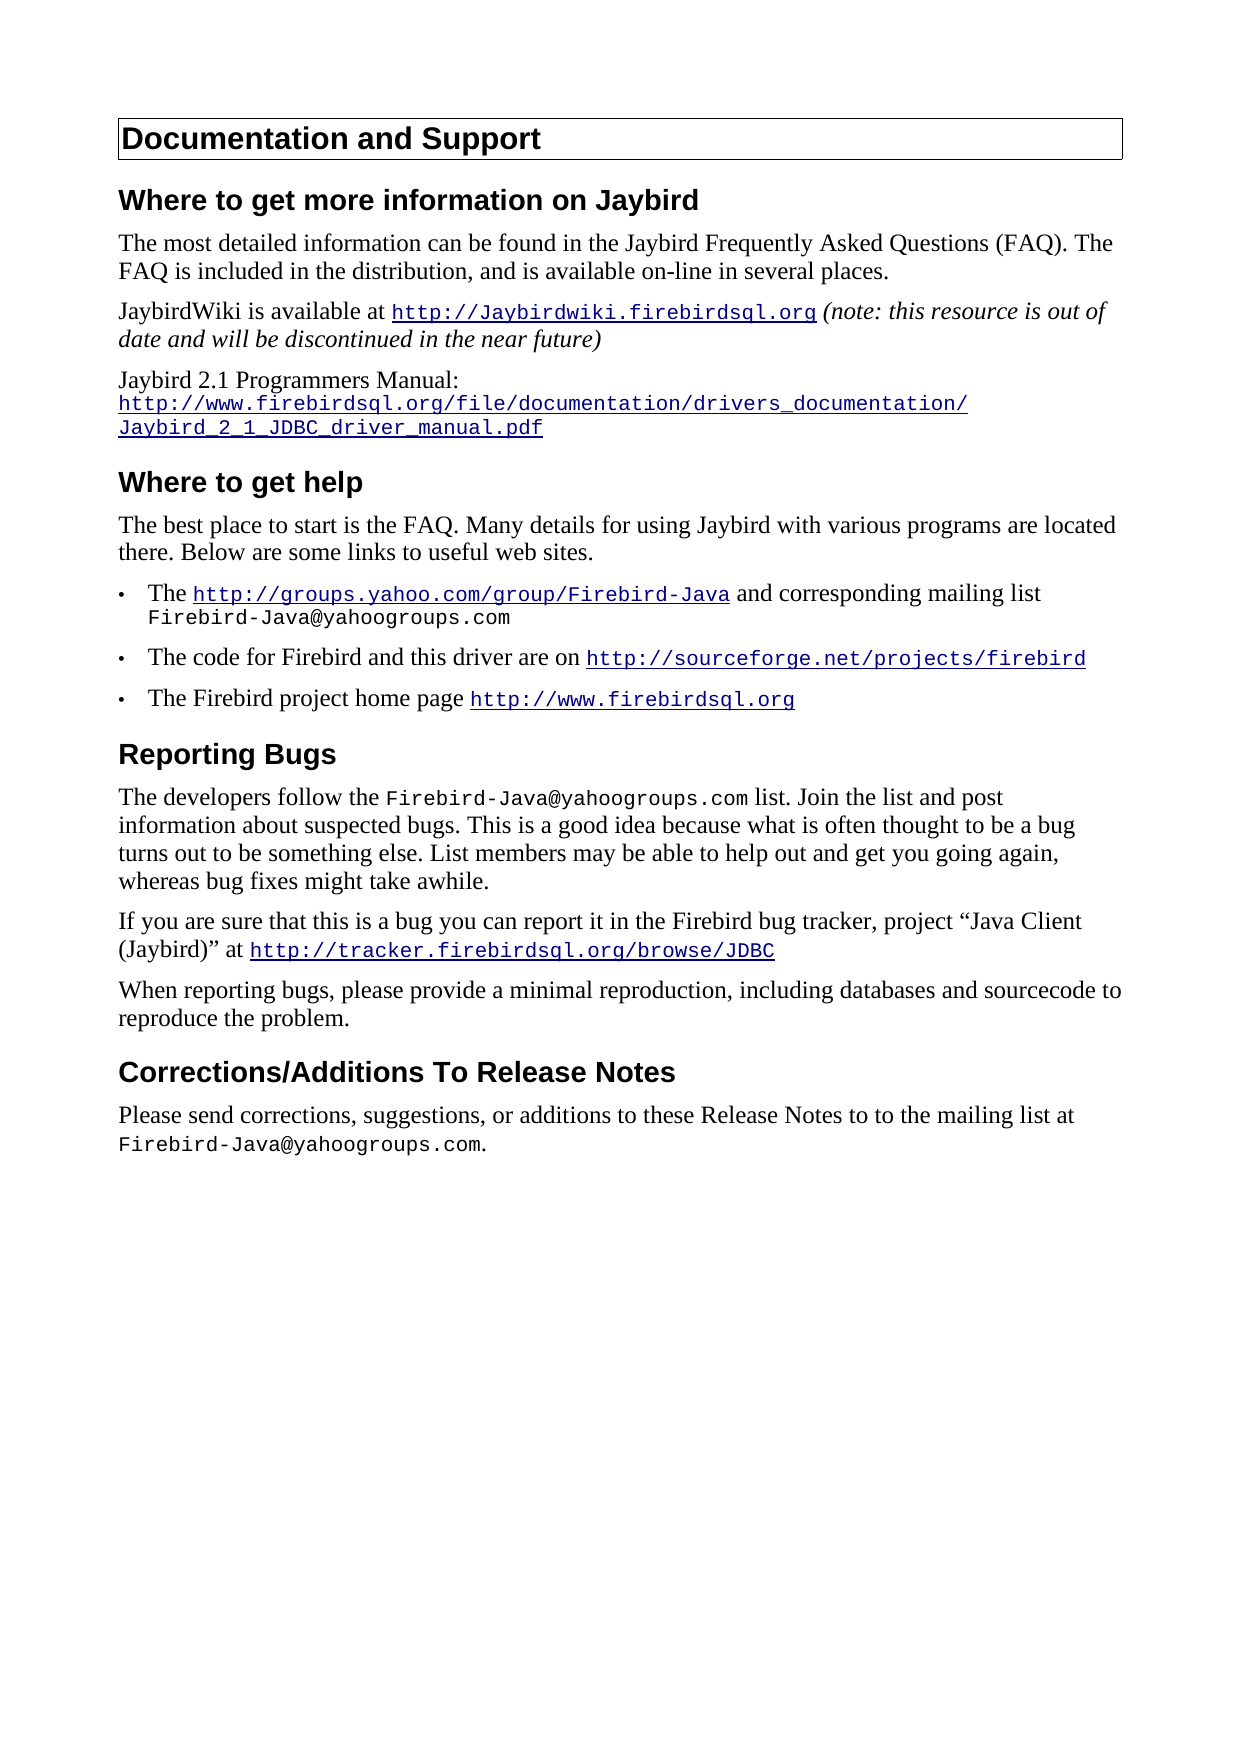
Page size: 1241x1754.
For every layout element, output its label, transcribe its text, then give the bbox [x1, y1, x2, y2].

text The most detailed information can be found in the Jaybird Frequently Asked Questions (FAQ). The FAQ is included in the distribution, and is available on-line in several places. [118, 229, 1122, 284]
text The developers follow the Firebird-Java@yahoogroups.com list. Join the list and post information about suspected bugs. This is a good idea because what is often thought to be a bug turns out to be something else. List members may be able to help out and get you going again, whereas bug fixes might take awhile. [118, 783, 1122, 895]
subtitle Reporting Bugs [118, 738, 1122, 771]
subtitle Corrections/Additions To Release Notes [118, 1056, 1122, 1089]
subtitle Where to get more information on Jaybird [118, 184, 1122, 217]
text Jaybird 2.1 Programmers Manual: http://www.firebirdsql.org/file/documentation/drivers_documentation/Jaybird_2_1_JDBC_driver_manual.pdf [118, 366, 1122, 441]
list The code for Firebird and this driver are on http://sourceforge.net/projects/firebird [118, 643, 1122, 672]
list The http://groups.yahoo.com/group/Firebird-Java and corresponding mailing list Firebird-Java@yahoogroups.com [118, 579, 1122, 631]
list The Firebird project home page http://www.firebirdsql.org [118, 684, 1122, 713]
text If you are sure that this is a bug you can report it in the Firebird bug tracker, project “Java Client (Jaybird)” at http://tracker.firebirdsql.org/browse/JDBC [118, 907, 1122, 963]
subtitle Documentation and Support [119, 119, 1122, 159]
subtitle Where to get help [118, 466, 1122, 498]
text When reporting bugs, please provide a minimal reproduction, including databases and sourcecode to reproduce the problem. [118, 976, 1122, 1031]
text JaybirdWiki is available at http://Jaybirdwiki.firebirdsql.org (note: this resource is out of date and will be discontinued in the near future) [118, 297, 1122, 353]
text The best place to start is the FAQ. Many details for using Jaybird with various programs are located there. Below are some links to useful web sites. [118, 511, 1122, 566]
